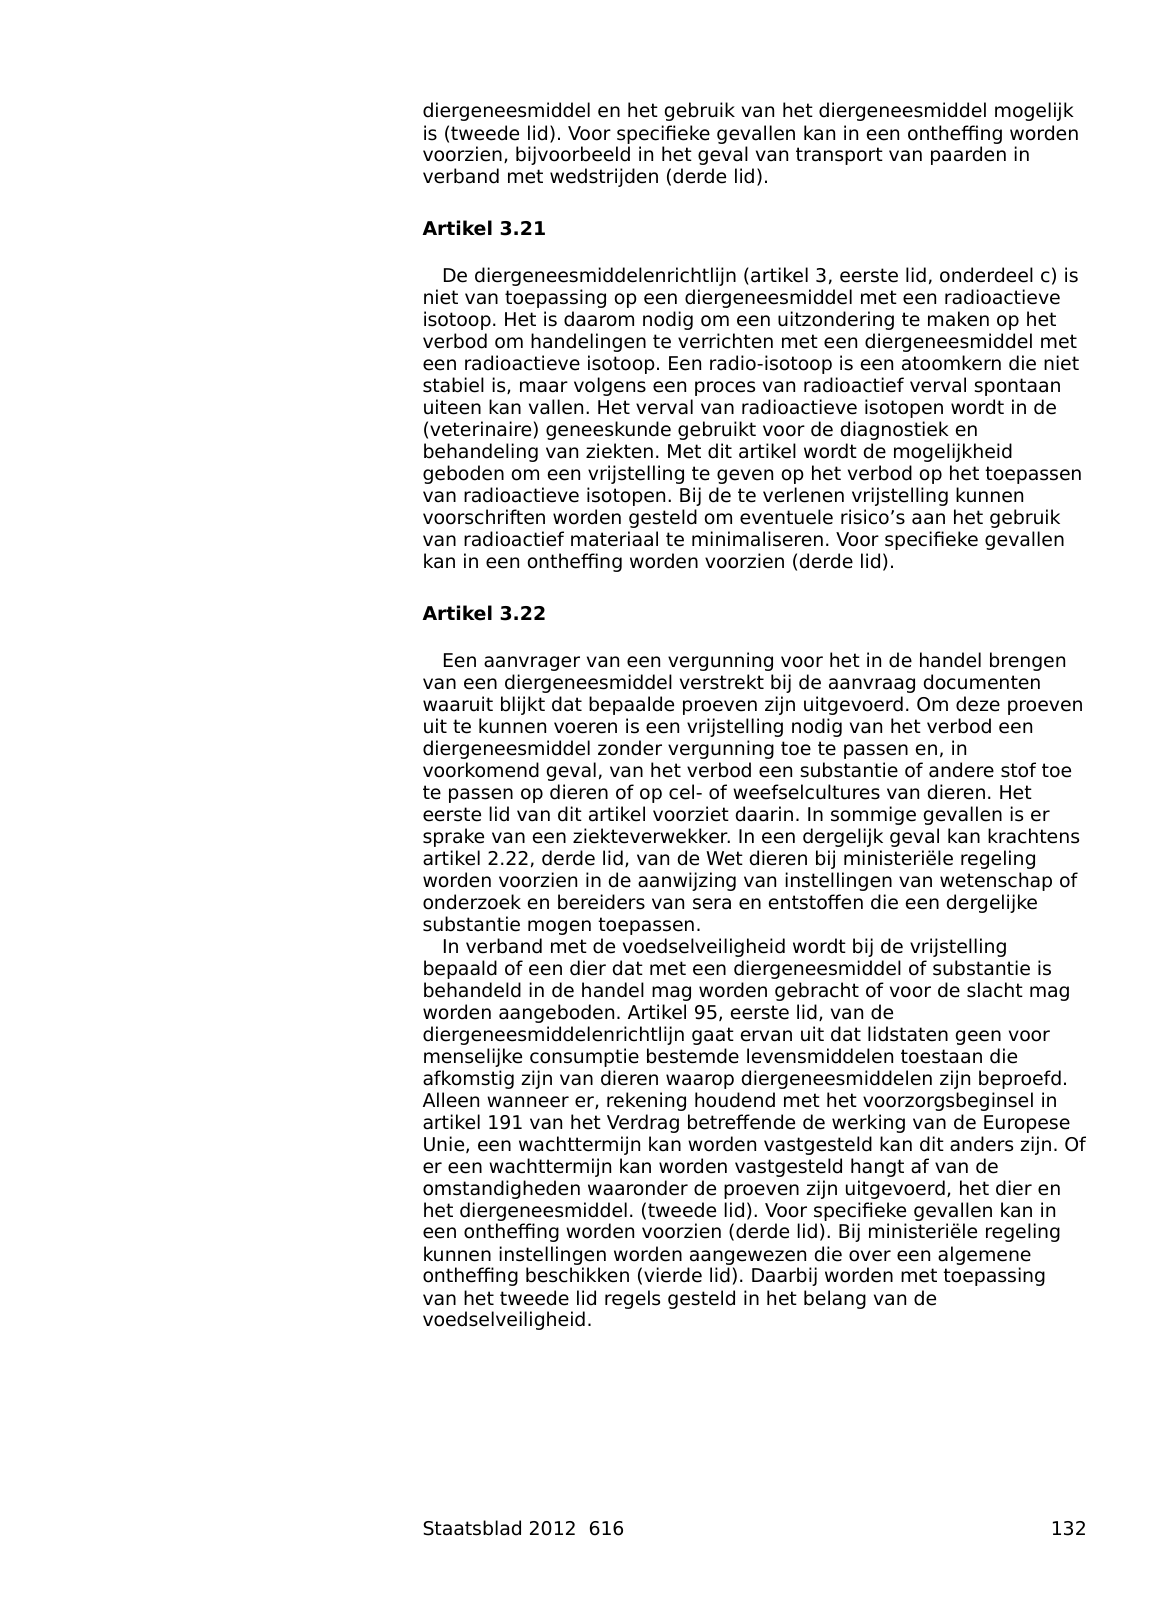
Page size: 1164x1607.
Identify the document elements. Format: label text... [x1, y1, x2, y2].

text In verband met de voedselveiligheid wordt bij de vrijstelling bepaald of een dier dat met een diergeneesmiddel of substantie is behandeld in de handel mag worden gebracht of voor de slacht mag worden aangeboden. Artikel 95, eerste lid, van de diergeneesmiddelenrichtlijn gaat ervan uit dat lidstaten geen voor menselijke consumptie bestemde levensmiddelen toestaan die afkomstig zijn van dieren waarop diergeneesmiddelen zijn beproefd. Alleen wanneer er, rekening houdend met het voorzorgsbeginsel in artikel 191 van het Verdrag betreffende de werking van de Europese Unie, een wachttermijn kan worden vastgesteld kan dit anders zijn. Of er een wachttermijn kan worden vastgesteld hangt af van de omstandigheden waaronder de proeven zijn uitgevoerd, het dier en het diergeneesmiddel. (tweede lid). Voor specifieke gevallen kan in een ontheffing worden voorzien (derde lid). Bij ministeriële regeling kunnen instellingen worden aangewezen die over een algemene ontheffing beschikken (vierde lid). Daarbij worden met toepassing van het tweede lid regels gesteld in het belang van de voedselveiligheid. [422, 936, 1087, 1331]
subtitle Artikel 3.21 [422, 218, 1087, 240]
text De diergeneesmiddelenrichtlijn (artikel 3, eerste lid, onderdeel c) is niet van toepassing op een diergeneesmiddel met een radioactieve isotoop. Het is daarom nodig om een uitzondering te maken op het verbod om handelingen te verrichten met een diergeneesmiddel met een radioactieve isotoop. Een radio-isotoop is een atoomkern die niet stabiel is, maar volgens een proces van radioactief verval spontaan uiteen kan vallen. Het verval van radioactieve isotopen wordt in de (veterinaire) geneeskunde gebruikt voor de diagnostiek en behandeling van ziekten. Met dit artikel wordt de mogelijkheid geboden om een vrijstelling te geven op het verbod op het toepassen van radioactieve isotopen. Bij de te verlenen vrijstelling kunnen voorschriften worden gesteld om eventuele risico’s aan het gebruik van radioactief materiaal te minimaliseren. Voor specifieke gevallen kan in een ontheffing worden voorzien (derde lid). [422, 265, 1087, 573]
subtitle Artikel 3.22 [422, 603, 1087, 625]
text Een aanvrager van een vergunning voor het in de handel brengen van een diergeneesmiddel verstrekt bij de aanvraag documenten waaruit blijkt dat bepaalde proeven zijn uitgevoerd. Om deze proeven uit te kunnen voeren is een vrijstelling nodig van het verbod een diergeneesmiddel zonder vergunning toe te passen en, in voorkomend geval, van het verbod een substantie of andere stof toe te passen op dieren of op cel- of weefselcultures van dieren. Het eerste lid van dit artikel voorziet daarin. In sommige gevallen is er sprake van een ziekteverwekker. In een dergelijk geval kan krachtens artikel 2.22, derde lid, van de Wet dieren bij ministeriële regeling worden voorzien in de aanwijzing van instellingen van wetenschap of onderzoek en bereiders van sera en entstoffen die een dergelijke substantie mogen toepassen. [422, 650, 1087, 936]
text diergeneesmiddel en het gebruik van het diergeneesmiddel mogelijk is (tweede lid). Voor specifieke gevallen kan in een ontheffing worden voorzien, bijvoorbeeld in het geval van transport van paarden in verband met wedstrijden (derde lid). [422, 100, 1087, 188]
